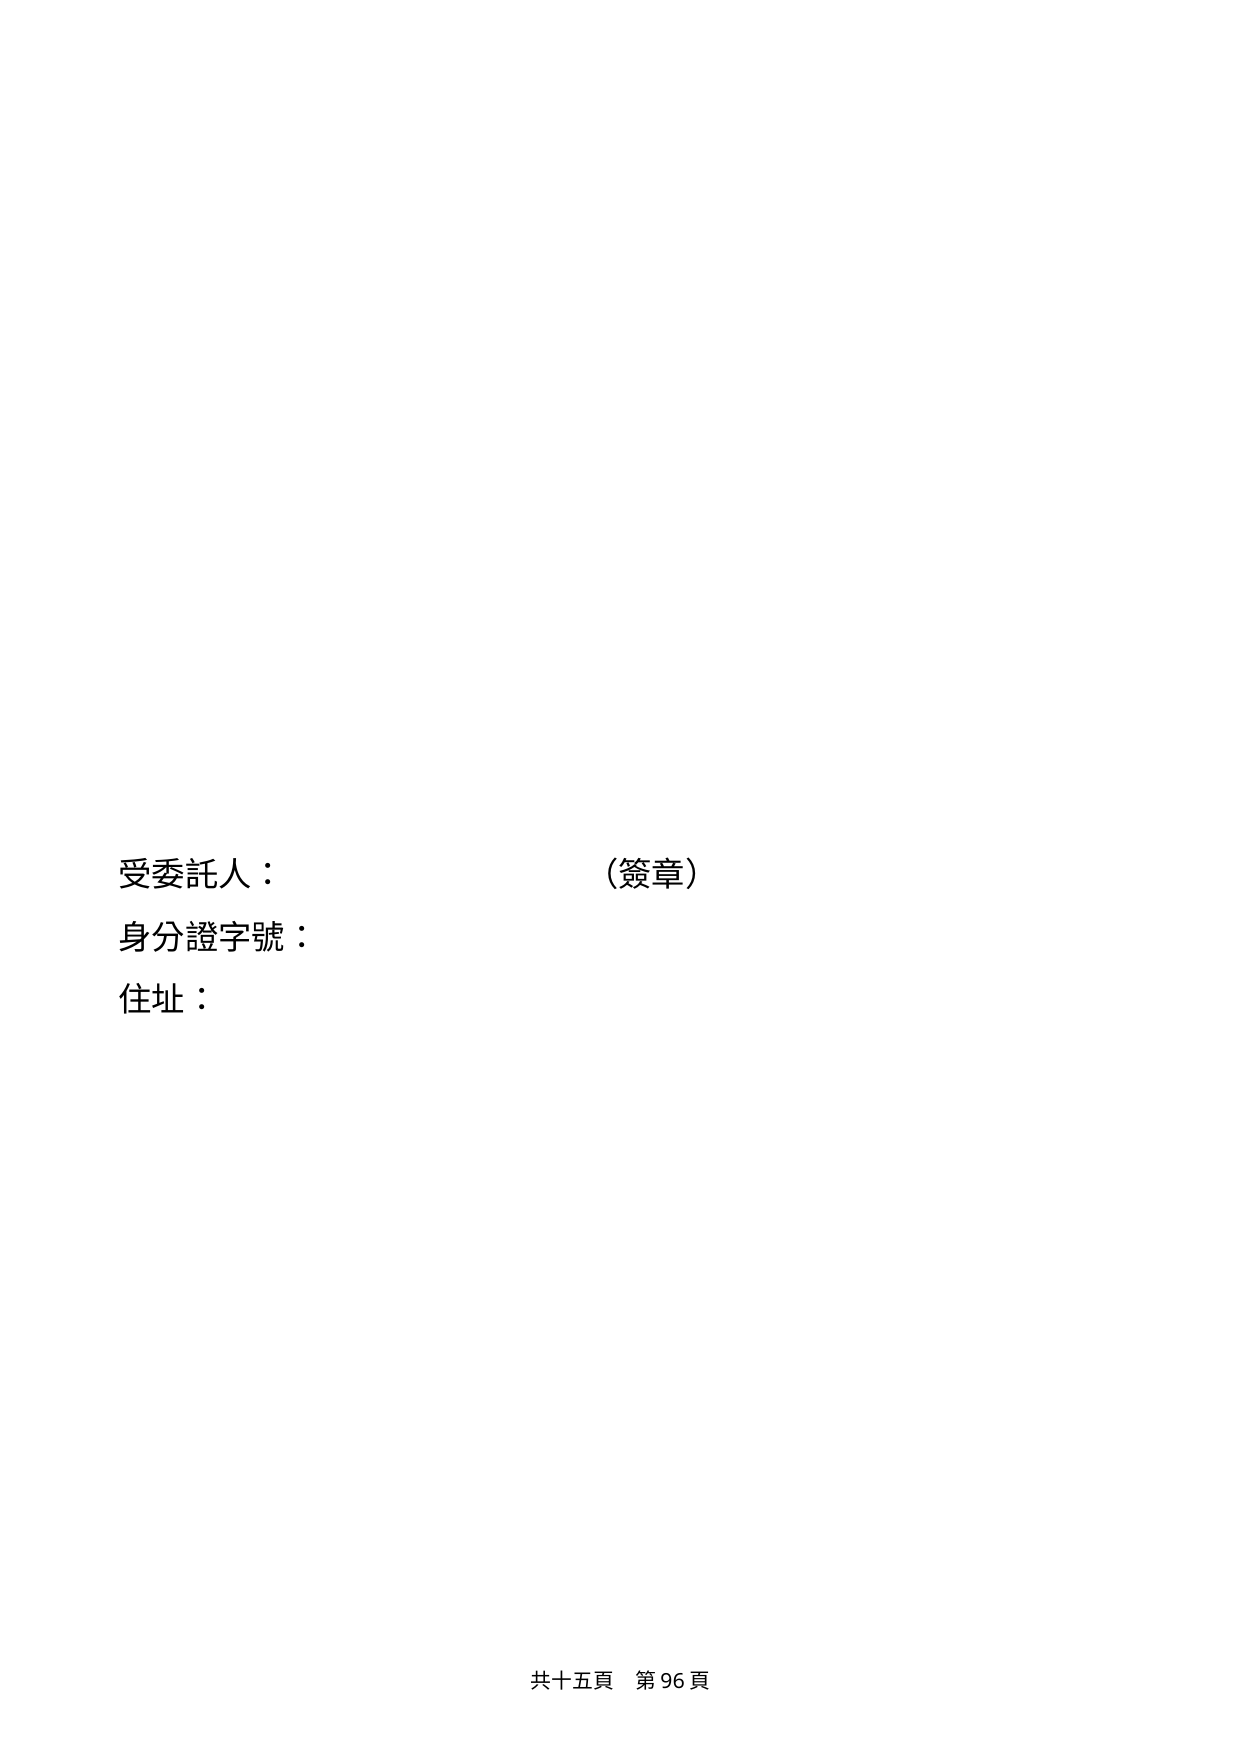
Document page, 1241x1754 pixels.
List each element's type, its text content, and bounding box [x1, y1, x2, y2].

text 住址： [118, 956, 1122, 1018]
text 受委託人： （簽章） [118, 831, 1122, 893]
text 身分證字號： [118, 893, 1122, 956]
